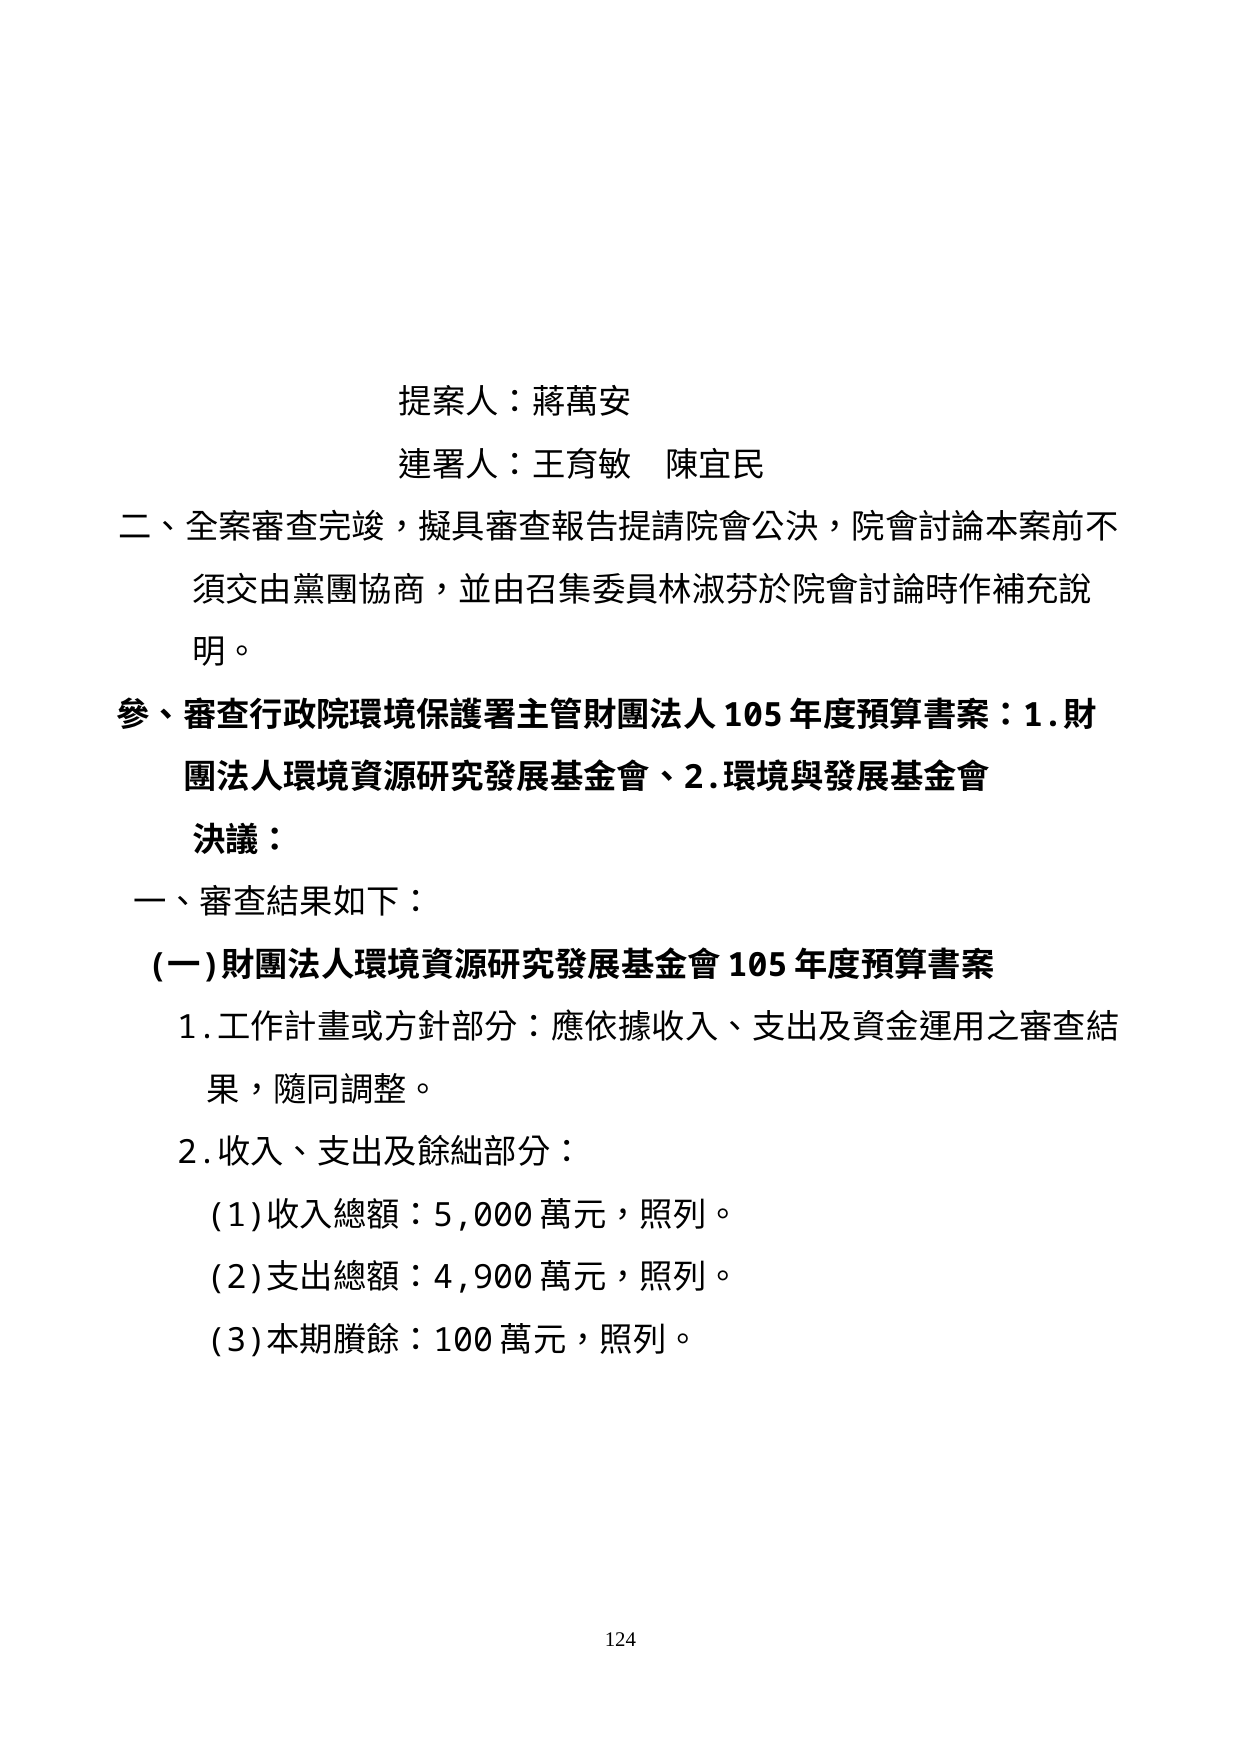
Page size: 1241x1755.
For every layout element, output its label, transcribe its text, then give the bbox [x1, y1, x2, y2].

text 連署人：王育敏 陳宜民 [206, 420, 1122, 483]
text 2.收入、支出及餘絀部分： [177, 1108, 1122, 1170]
text 提案人：蔣萬安 [118, 358, 1122, 420]
text (一)財團法人環境資源研究發展基金會105年度預算書案 [147, 920, 1122, 983]
text (3)本期賸餘：100萬元，照列。 [183, 1295, 1122, 1358]
text 1.工作計畫或方針部分：應依據收入、支出及資金運用之審查結果，隨同調整。 [177, 983, 1122, 1108]
text 決議： [117, 795, 1122, 858]
text (1)收入總額：5,000萬元，照列。 [183, 1170, 1122, 1233]
text 一、審查結果如下： [116, 858, 1122, 920]
text 二、全案審查完竣，擬具審查報告提請院會公決，院會討論本案前不須交由黨團協商，並由召集委員林淑芬於院會討論時作補充說明。 [118, 483, 1122, 670]
text (2)支出總額：4,900萬元，照列。 [183, 1233, 1122, 1295]
text 參、審查行政院環境保護署主管財團法人105年度預算書案：1.財團法人環境資源研究發展基金會、2.環境與發展基金會 [116, 670, 1122, 795]
